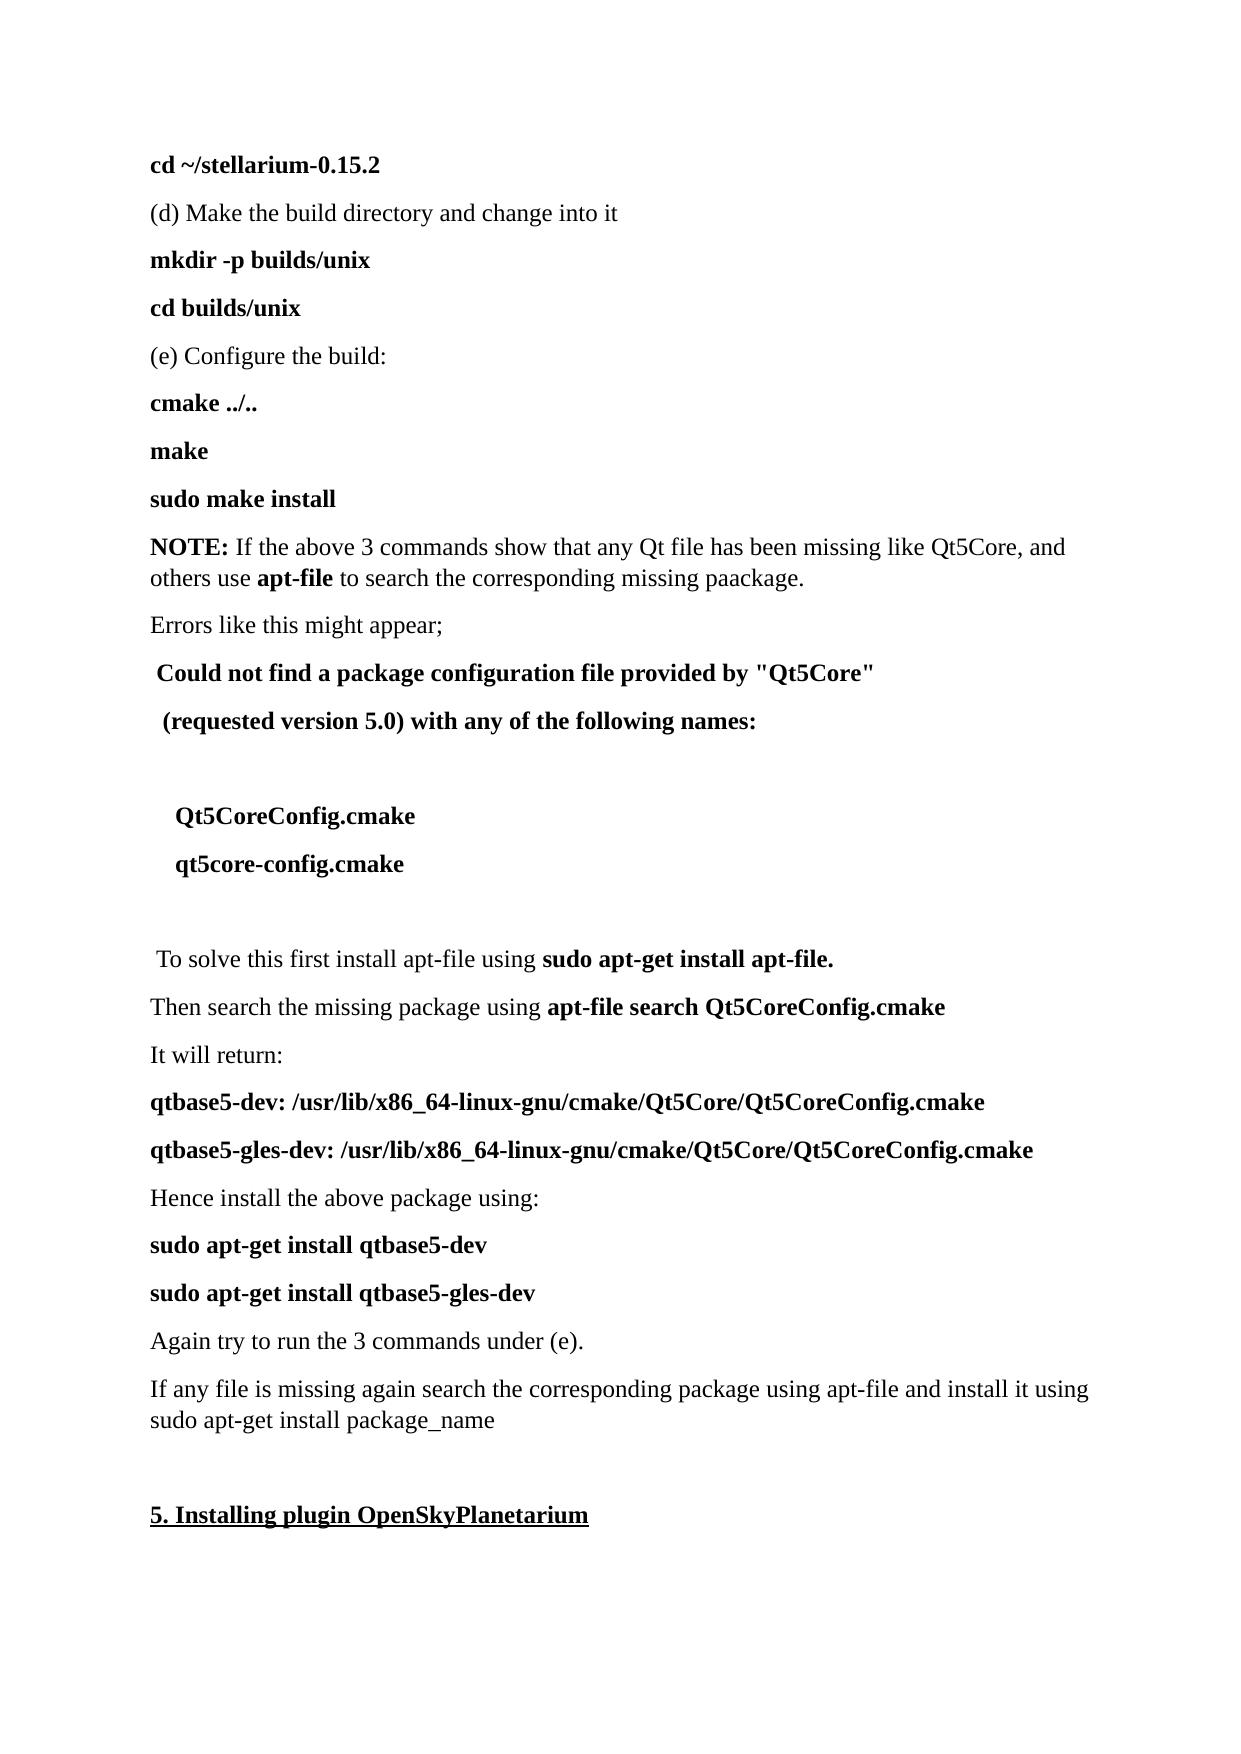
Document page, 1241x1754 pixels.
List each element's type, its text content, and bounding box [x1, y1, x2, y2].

text sudo apt-get install qtbase5-dev [150, 1231, 1090, 1259]
text cmake ../.. [150, 388, 1090, 417]
text sudo make install [150, 484, 1090, 513]
text mkdir -p builds/unix [150, 245, 1090, 274]
text qtbase5-dev: /usr/lib/x86_64-linux-gnu/cmake/Qt5Core/Qt5CoreConfig.cmake [150, 1087, 1090, 1116]
text (requested version 5.0) with any of the following names: [150, 706, 1090, 734]
text Hence install the above package using: [150, 1183, 1090, 1212]
text make [150, 436, 1090, 465]
text Errors like this might appear; [150, 610, 1090, 639]
text If any file is missing again search the corresponding package using apt-file and install it using sudo apt-get install package_name [150, 1374, 1090, 1433]
text Qt5CoreConfig.cmake [150, 801, 1090, 830]
text It will return: [150, 1040, 1090, 1068]
text To solve this first install apt-file using sudo apt-get install apt-file. [150, 944, 1090, 973]
text (d) Make the build directory and change into it [150, 198, 1090, 226]
text 5. Installing plugin OpenSkyPlanetarium [150, 1500, 1090, 1529]
text cd ~/stellarium-0.15.2 [150, 150, 1090, 179]
text Could not find a package configuration file provided by "Qt5Core" [150, 658, 1090, 687]
text Again try to run the 3 commands under (e). [150, 1326, 1090, 1355]
text NOTE: If the above 3 commands show that any Qt file has been missing like Qt5Core, and others use apt-file to search the corresponding missing paackage. [150, 532, 1090, 591]
text sudo apt-get install qtbase5-gles-dev [150, 1278, 1090, 1307]
text qt5core-config.cmake [150, 849, 1090, 878]
text cd builds/unix [150, 293, 1090, 322]
text (e) Configure the build: [150, 341, 1090, 369]
text Then search the missing package using apt-file search Qt5CoreConfig.cmake [150, 992, 1090, 1021]
text qtbase5-gles-dev: /usr/lib/x86_64-linux-gnu/cmake/Qt5Core/Qt5CoreConfig.cmake [150, 1135, 1090, 1164]
